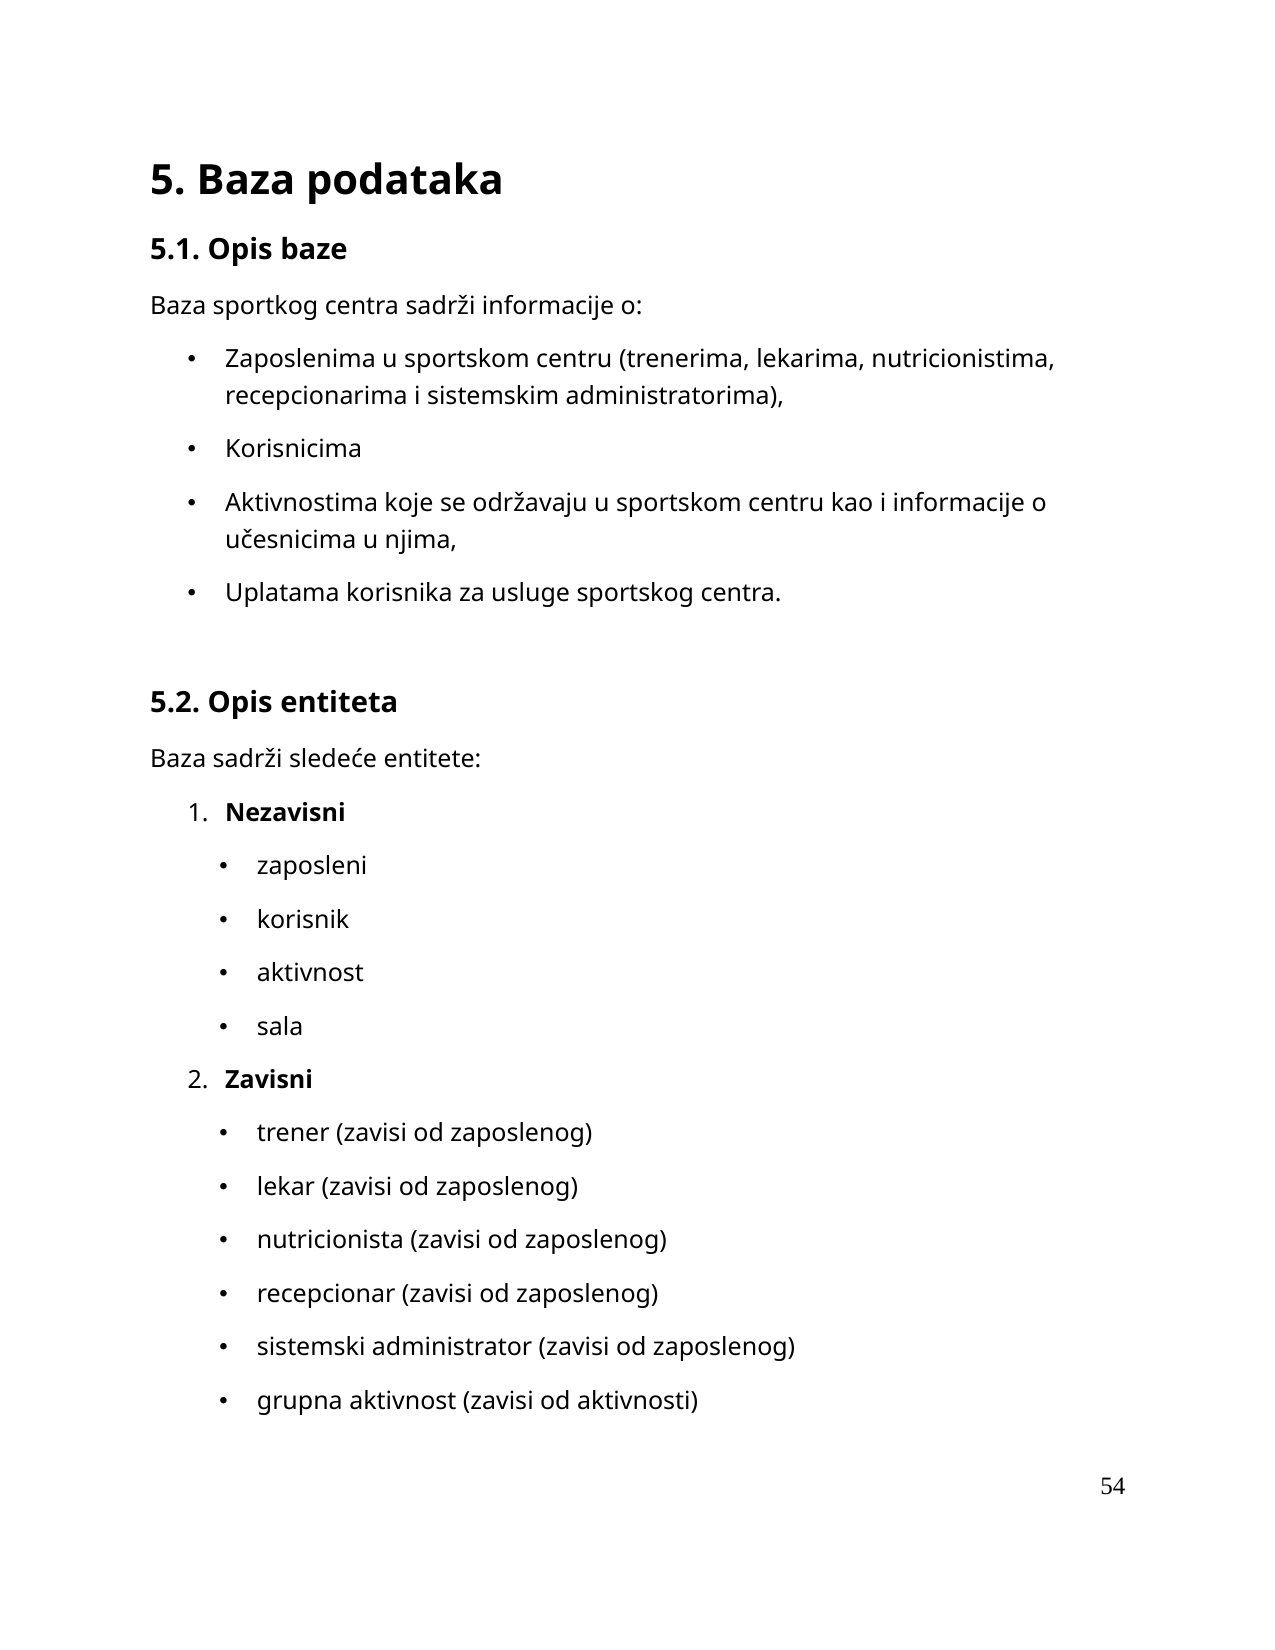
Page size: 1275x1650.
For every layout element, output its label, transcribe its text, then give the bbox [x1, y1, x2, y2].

list korisnik [219, 901, 1125, 935]
list recepcionar (zavisi od zaposlenog) [219, 1275, 1125, 1309]
text Baza sportkog centra sadrži informacije o: [150, 287, 1125, 321]
list zaposleni [219, 848, 1125, 882]
list trener (zavisi od zaposlenog) [219, 1115, 1125, 1149]
list Nezavisni [187, 794, 1125, 828]
text Baza sadrži sledeće entitete: [150, 741, 1125, 775]
list Zavisni [187, 1062, 1125, 1096]
list Korisnicima [187, 431, 1125, 465]
list Zaposlenima u sportskom centru (trenerima, lekarima, nutricionistima, recepcionarima i sistemskim administratorima), [187, 341, 1125, 412]
list aktivnost [219, 955, 1125, 989]
list Aktivnostima koje se održavaju u sportskom centru kao i informacije o učesnicima u njima, [187, 484, 1125, 555]
list sala [219, 1008, 1125, 1042]
list Uplatama korisnika za usluge sportskog centra. [187, 575, 1125, 609]
list lekar (zavisi od zaposlenog) [219, 1168, 1125, 1203]
text 5. Baza podataka [150, 150, 1125, 207]
text 5.2. Opis entiteta [150, 682, 1125, 721]
text 5.1. Opis baze [150, 228, 1125, 268]
list grupna aktivnost (zavisi od aktivnosti) [219, 1382, 1125, 1416]
list nutricionista (zavisi od zaposlenog) [219, 1222, 1125, 1256]
list sistemski administrator (zavisi od zaposlenog) [219, 1329, 1125, 1363]
